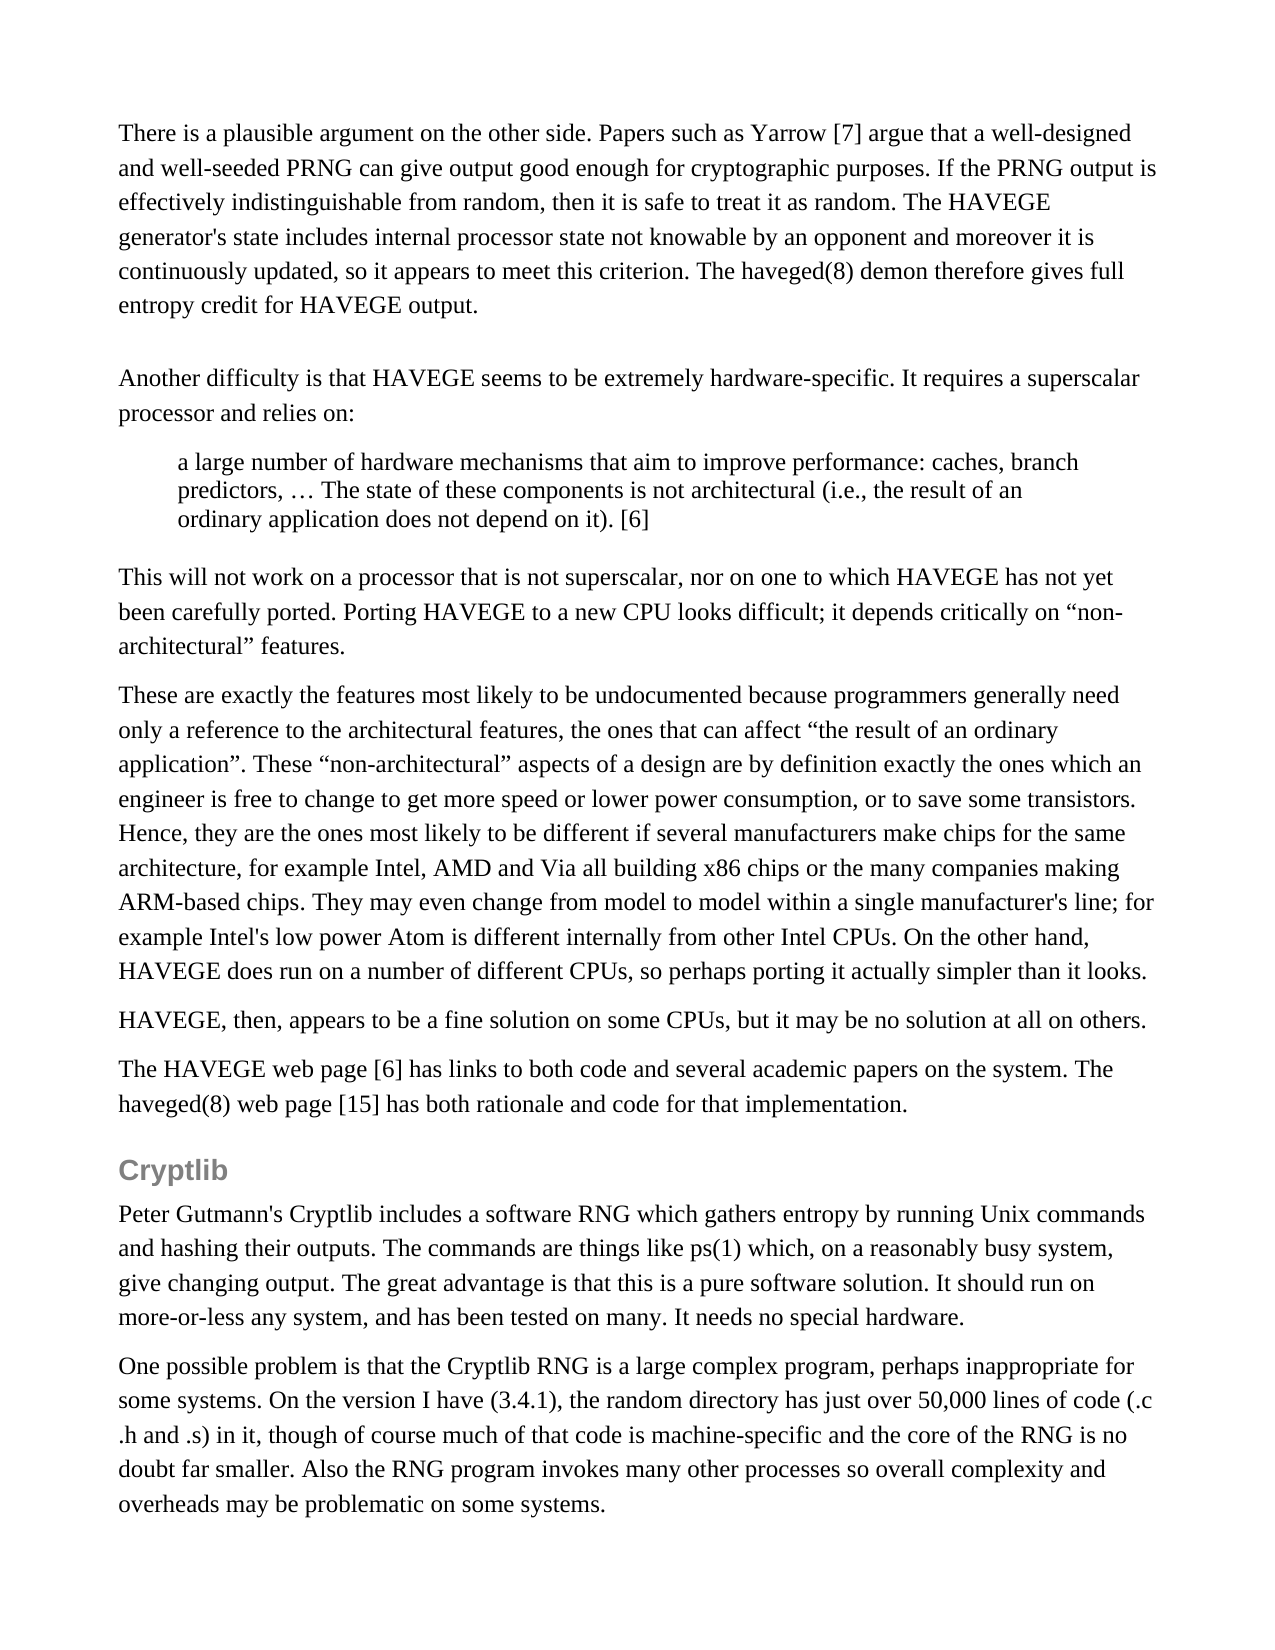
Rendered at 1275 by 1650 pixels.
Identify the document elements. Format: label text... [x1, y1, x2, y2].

text HAVEGE, then, appears to be a fine solution on some CPUs, but it may be no solution at all on others. [118, 1005, 1157, 1034]
text One possible problem is that the Cryptlib RNG is a large complex program, perhaps inappropriate for some systems. On the version I have (3.4.1), the random directory has just over 50,000 lines of code (.c .h and .s) in it, though of course much of that code is machine-specific and the core of the RNG is no doubt far smaller. Also the RNG program invokes many other processes so overall complexity and overheads may be problematic on some systems. [118, 1351, 1157, 1518]
text Another difficulty is that HAVEGE seems to be extremely hardware-specific. It requires a superscalar processor and relies on: [118, 363, 1157, 426]
text There is a plausible argument on the other side. Papers such as Yarrow [7] argue that a well-designed and well-seeded PRNG can give output good enough for cryptographic purposes. If the PRNG output is effectively indistinguishable from random, then it is safe to treat it as random. The HAVEGE generator's state includes internal processor state not knowable by an opponent and moreover it is continuously updated, so it appears to meet this criterion. The haveged(8) demon therefore gives full entropy credit for HAVEGE output. [118, 118, 1157, 319]
text These are exactly the features most likely to be undocumented because programmers generally need only a reference to the architectural features, the ones that can affect “the result of an ordinary application”. These “non-architectural” aspects of a design are by definition exactly the ones which an engineer is free to change to get more speed or lower power consumption, or to save some transistors. Hence, they are the ones most likely to be different if several manufacturers make chips for the same architecture, for example Intel, AMD and Via all building x86 chips or the many companies making ARM-based chips. They may even change from model to model within a single manufacturer's line; for example Intel's low power Atom is different internally from other Intel CPUs. On the other hand, HAVEGE does run on a number of different CPUs, so perhaps porting it actually simpler than it looks. [118, 681, 1157, 985]
text The HAVEGE web page [6] has links to both code and several academic papers on the system. The haveged(8) web page [15] has both rationale and code for that implementation. [118, 1054, 1157, 1118]
text This will not work on a processor that is not superscalar, nor on one to which HAVEGE has not yet been carefully ported. Porting HAVEGE to a new CPU looks difficult; it depends critically on “non-architectural” features. [118, 562, 1157, 660]
text Peter Gutmann's Cryptlib includes a software RNG which gathers entropy by running Unix commands and hashing their outputs. The commands are things like ps(1) which, on a reasonably busy system, give changing output. The great advantage is that this is a pure software solution. It should run on more-or-less any system, and has been tested on many. It needs no special hardware. [118, 1199, 1157, 1331]
subtitle Cryptlib [118, 1153, 1157, 1186]
text a large number of hardware mechanisms that aim to improve performance: caches, branch predictors, … The state of these components is not architectural (i.e., the result of an ordinary application does not depend on it). [6] [177, 447, 1098, 533]
